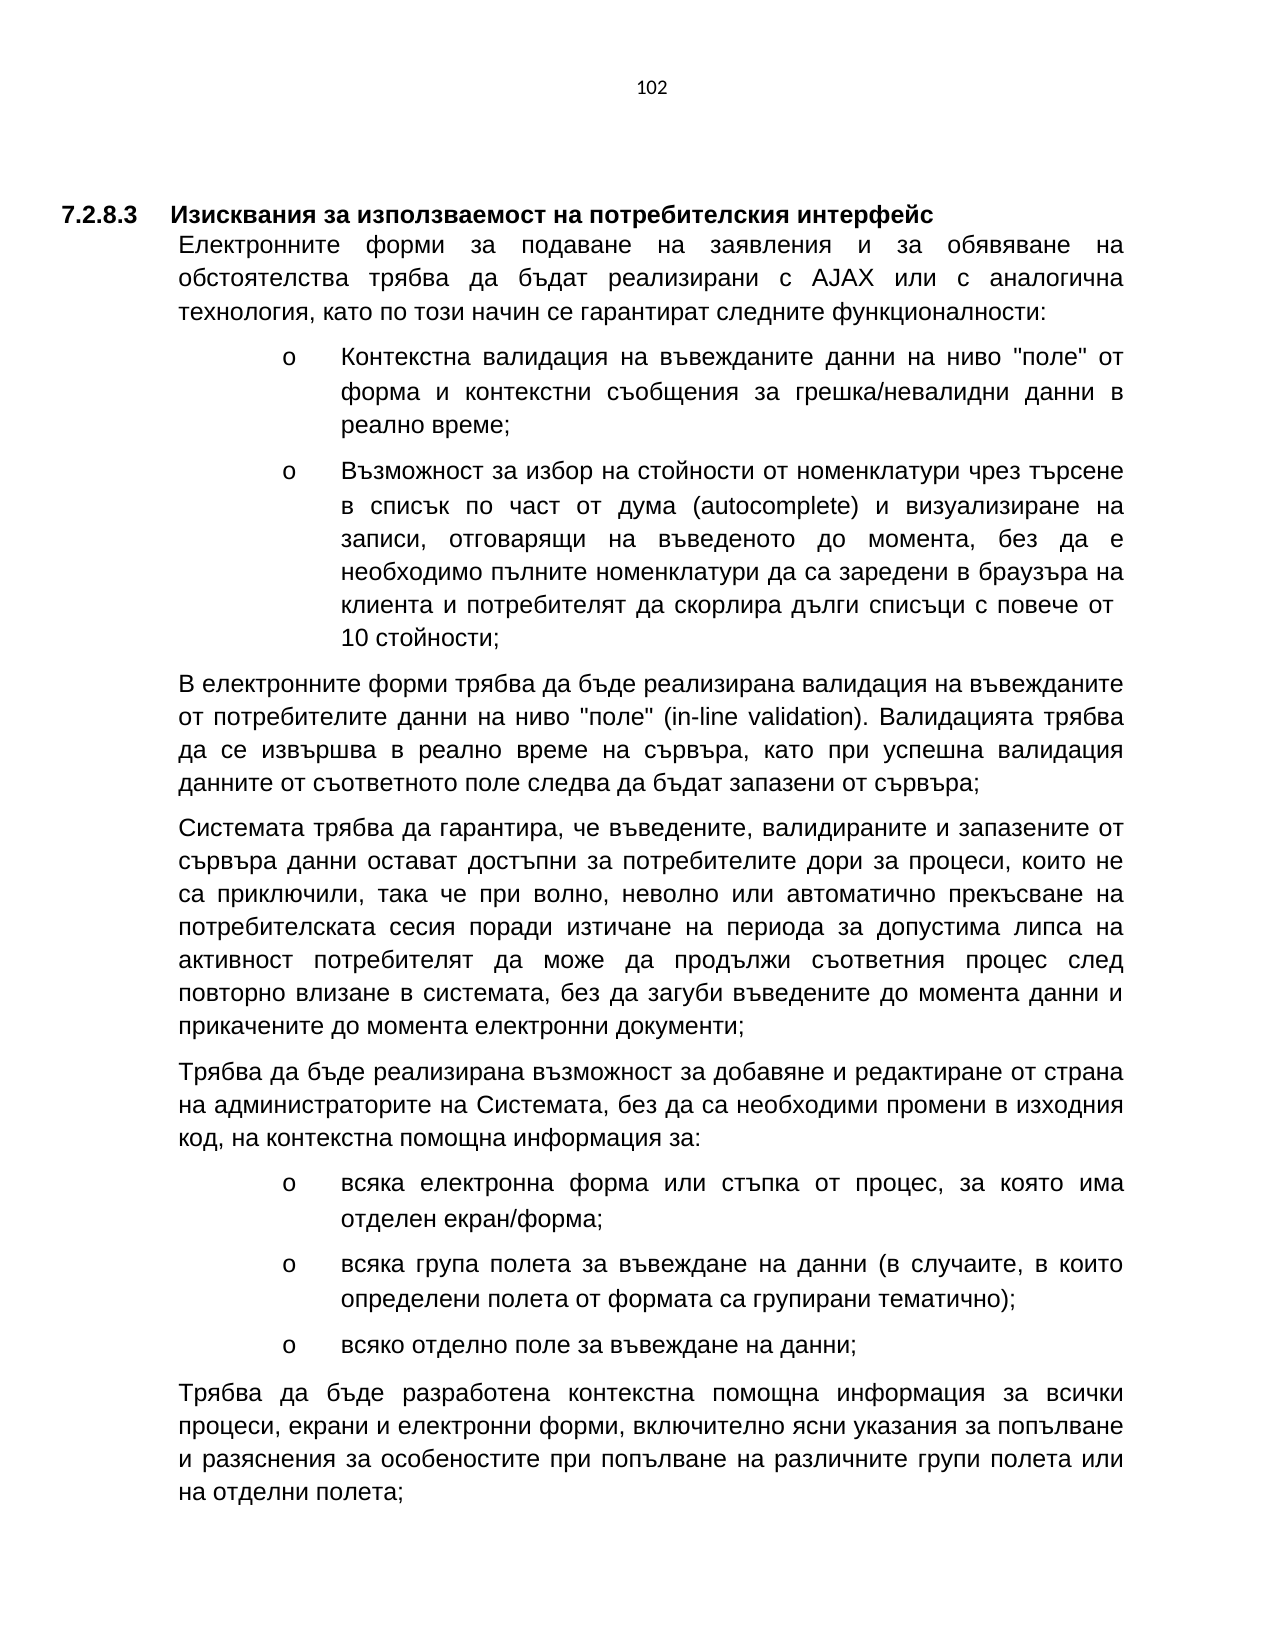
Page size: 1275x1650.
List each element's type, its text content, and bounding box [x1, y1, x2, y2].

text Системата трябва да гарантира, че въведените, валидираните и запазените от сървъра данни остават достъпни за потребителите дори за процеси, които не са приключили, така че при волно, неволно или автоматично прекъсване на потребителската сесия поради изтичане на периода за допустима липса на активност потребителят да може да продължи съответния процес след повторно влизане в системата, без да загуби въведените до момента данни и прикачените до момента електронни документи; [178, 813, 1125, 1040]
subtitle Изисквания за използваемост на потребителския интерфейс [61, 200, 1125, 228]
list всяка група полета за въвеждане на данни (в случаите, в които определени полета от формата са групирани тематично); [282, 1249, 1125, 1313]
text Трябва да бъде реализирана възможност за добавяне и редактиране от страна на администраторите на системата, без да са необходими промени в изходния код, на контекстна помощна информация за: [178, 1057, 1125, 1152]
text Трябва да бъде разработена контекстна помощна информация за всички процеси, екрани и електронни форми, включително ясни указания за попълване и разяснения за особеностите при попълване на различните групи полета или на отделни полета; [178, 1378, 1125, 1506]
list Контекстна валидация на въвежданите данни на ниво "поле" от форма и контекстни съобщения за грешка/невалидни данни в реално време; [282, 342, 1125, 439]
text В електронните форми трябва да бъде реализирана валидация на въвежданите от потребителите данни на ниво "поле" (in-line validation). Валидацията трябва да се извършва в реално време на сървъра, като при успешна валидация данните от съответното поле следва да бъдат запазени от сървъра; [178, 668, 1125, 796]
text Електронните форми за подаване на заявления и за обявяване на обстоятелства трябва да бъдат реализирани с AJAX или с аналогична технология, като по този начин се гарантират следните функционалности: [178, 230, 1125, 325]
list всяко отделно поле за въвеждане на данни; [282, 1330, 1125, 1361]
list всяка електронна форма или стъпка от процес, за която има отделен екран/форма; [282, 1168, 1125, 1232]
list Възможност за избор на стойности от номенклатури чрез търсене в списък по част от дума (autocomplete) и визуализиране на записи, отговарящи на въведеното до момента, без да е необходимо пълните номенклатури да са заредени в браузъра на клиента и потребителят да скорлира дълги списъци с повече от 10 стойности; [282, 456, 1125, 652]
